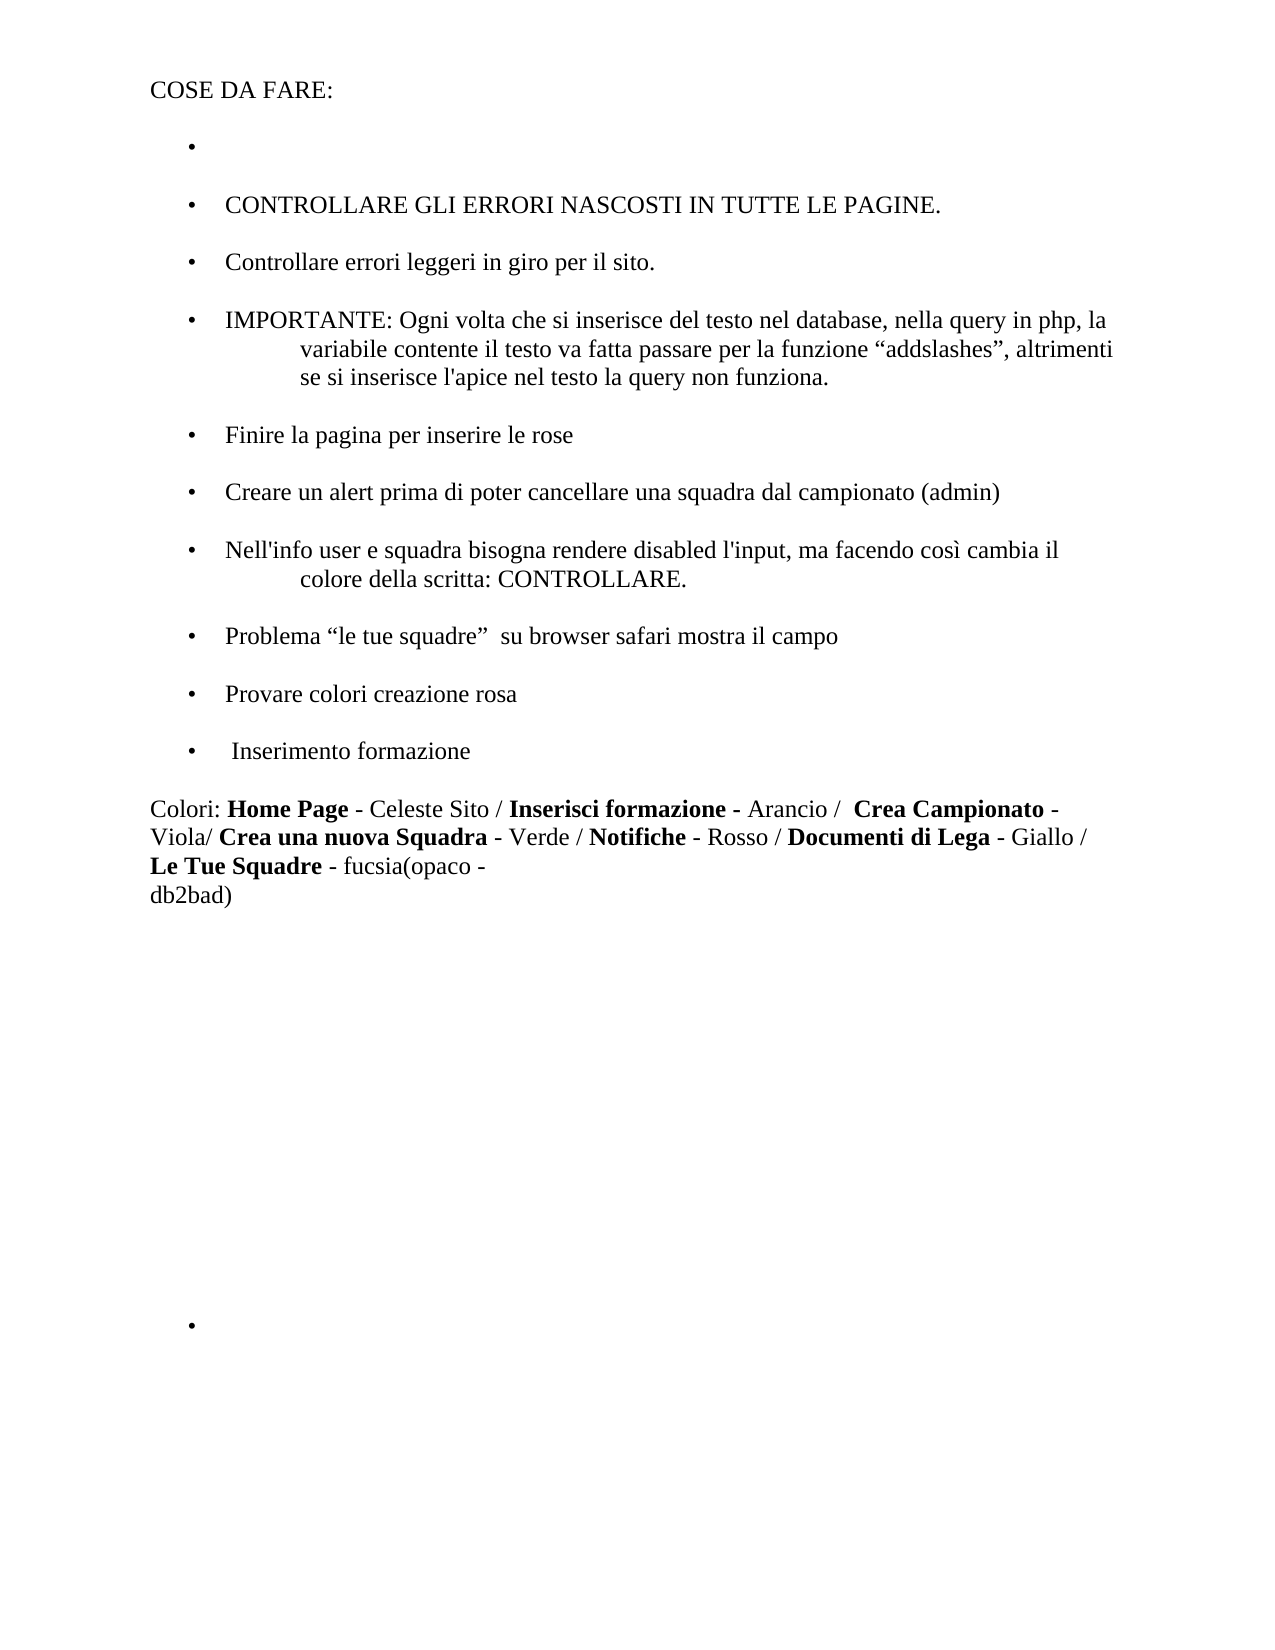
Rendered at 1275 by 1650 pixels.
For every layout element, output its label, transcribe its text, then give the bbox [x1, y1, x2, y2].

text COSE DA FARE: [150, 75, 1125, 104]
list Finire la pagina per inserire le rose [187, 420, 1125, 449]
list Creare un alert prima di poter cancellare una squadra dal campionato (admin) [187, 477, 1125, 506]
list Controllare errori leggeri in giro per il sito. [187, 247, 1125, 276]
text Colori: Home Page - Celeste Sito / Inserisci formazione - Arancio / Crea Campionato - Viola/ Crea una nuova Squadra - Verde / Notifiche - Rosso / Documenti di Lega - Giallo / Le Tue Squadre - fucsia(opaco - [150, 794, 1125, 880]
list IMPORTANTE: Ogni volta che si inserisce del testo nel database, nella query in php, la variabile contente il testo va fatta passare per la funzione “addslashes”, altrimenti se si inserisce l'apice nel testo la query non funziona. [187, 305, 1125, 391]
list Provare colori creazione rosa [187, 679, 1125, 707]
list Problema “le tue squadre” su browser safari mostra il campo [187, 621, 1125, 650]
list Nell'info user e squadra bisogna rendere disabled l'input, ma facendo così cambia il colore della scritta: CONTROLLARE. [187, 535, 1125, 592]
list Inserimento formazione [187, 736, 1125, 765]
list CONTROLLARE GLI ERRORI NASCOSTI IN TUTTE LE PAGINE. [187, 190, 1125, 219]
text db2bad) [150, 880, 1125, 909]
